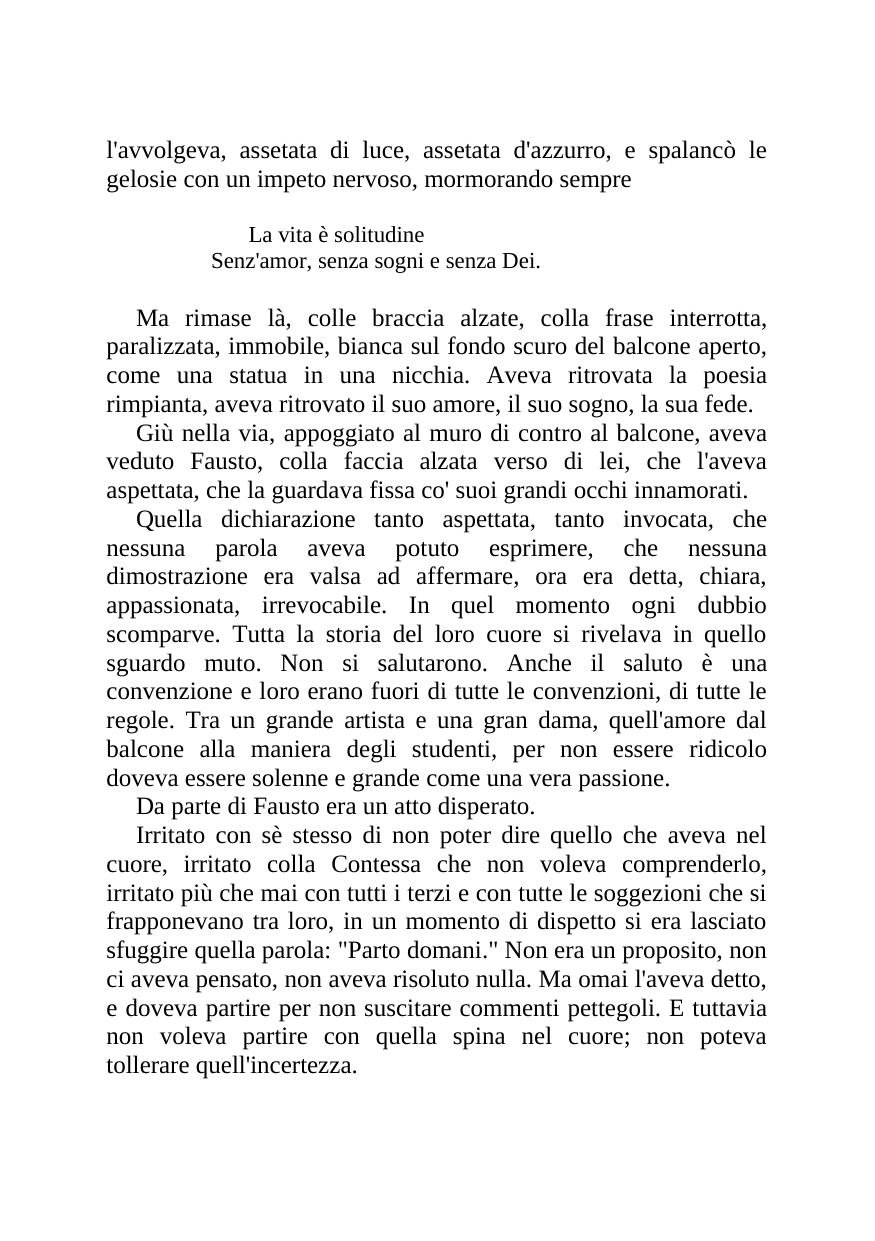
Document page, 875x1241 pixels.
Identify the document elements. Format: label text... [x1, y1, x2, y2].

text Ma rimase là, colle braccia alzate, colla frase interrotta, paralizzata, immobile, bianca sul fondo scuro del balcone aperto, come una statua in una nicchia. Aveva ritrovata la poesia rimpianta, aveva ritrovato il suo amore, il suo sogno, la sua fede. [106, 303, 768, 418]
text Irritato con sè stesso di non poter dire quello che aveva nel cuore, irritato colla Contessa che non voleva comprenderlo, irritato più che mai con tutti i terzi e con tutte le soggezioni che si frapponevano tra loro, in un momento di dispetto si era lasciato sfuggire quella parola: "Parto domani." Non era un proposito, non ci aveva pensato, non aveva risoluto nulla. Ma omai l'aveva detto, e doveva partire per non suscitare commenti pettegoli. E tuttavia non voleva partire con quella spina nel cuore; non poteva tollerare quell'incertezza. [106, 820, 768, 1079]
text l'avvolgeva, assetata di luce, assetata d'azzurro, e spalancò le gelosie con un impeto nervoso, mormorando sempre [106, 135, 768, 192]
text Da parte di Fausto era un atto disperato. [106, 791, 768, 820]
text Quella dichiarazione tanto aspettata, tanto invocata, che nessuna parola aveva potuto esprimere, che nessuna dimostrazione era valsa ad affermare, ora era detta, chiara, appassionata, irrevocabile. In quel momento ogni dubbio scomparve. Tutta la storia del loro cuore si rivelava in quello sguardo muto. Non si salutarono. Anche il saluto è una convenzione e loro erano fuori di tutte le convenzioni, di tutte le regole. Tra un grande artista e una gran dama, quell'amore dal balcone alla maniera degli studenti, per non essere ridicolo doveva essere solenne e grande come una vera passione. [106, 504, 768, 791]
text Senz'amor, senza sogni e senza Dei. [181, 248, 768, 274]
text Giù nella via, appoggiato al muro di contro al balcone, aveva veduto Fausto, colla faccia alzata verso di lei, che l'aveva aspettata, che la guardava fissa co' suoi grandi occhi innamorati. [106, 418, 768, 504]
text La vita è solitudine [219, 221, 768, 248]
